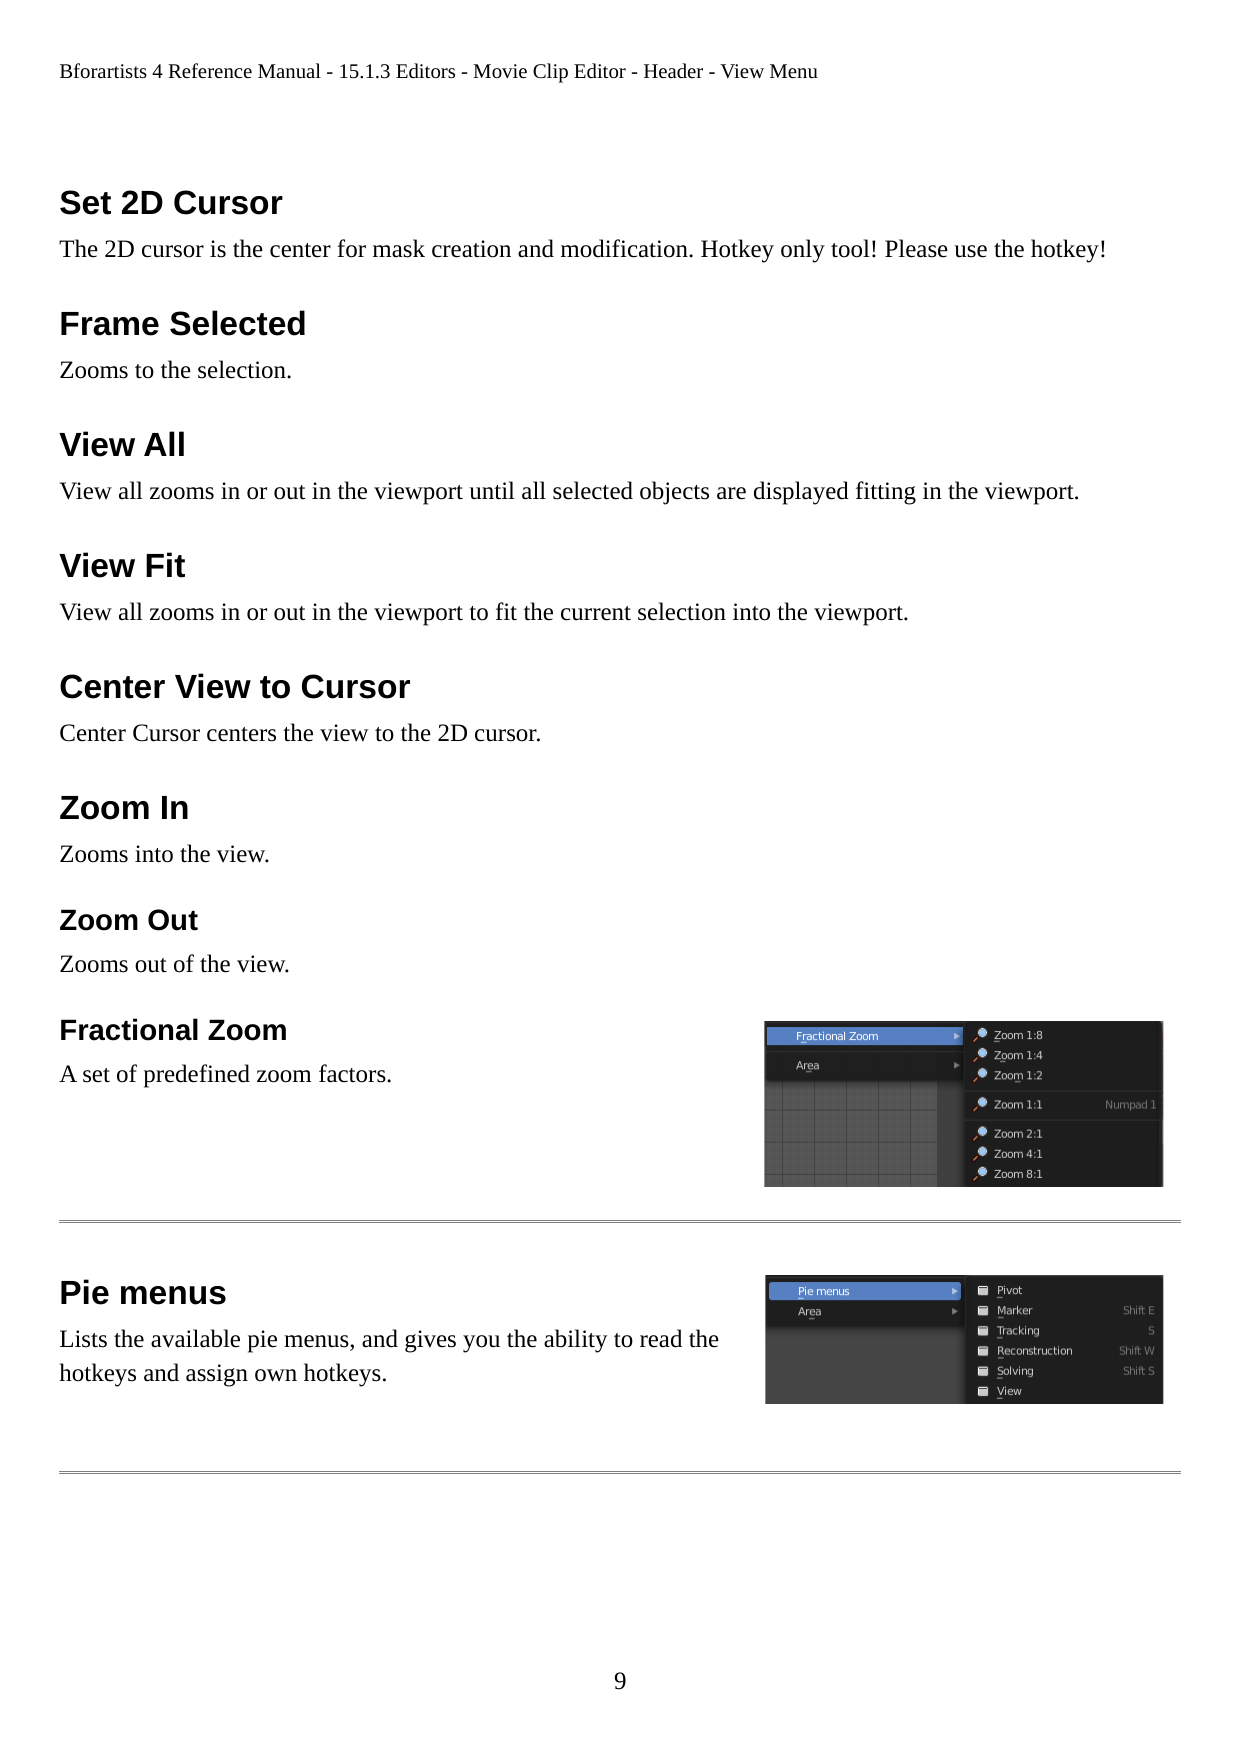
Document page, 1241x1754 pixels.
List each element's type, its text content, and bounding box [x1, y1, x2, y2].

subtitle Frame Selected [59, 303, 1181, 342]
text Lists the available pie menus, and gives you the ability to read the hotkeys and assign own hotkeys. [59, 1324, 765, 1387]
text A set of predefined zoom factors. [59, 1059, 764, 1087]
text The 2D cursor is the center for mask creation and modification. Hotkey only tool! Please use the hotkey! [59, 234, 1181, 262]
subtitle Fractional Zoom [59, 1012, 1181, 1046]
subtitle View All [59, 424, 1181, 463]
subtitle Pie menus [59, 1273, 1181, 1311]
text Center Cursor centers the view to the 2D cursor. [59, 718, 1181, 747]
subtitle View Fit [59, 546, 1181, 584]
text Zooms into the view. [59, 839, 1181, 868]
text View all zooms in or out in the viewport until all selected objects are displayed fitting in the viewport. [59, 476, 1181, 504]
text Zooms out of the view. [59, 949, 1181, 977]
subtitle Zoom Out [59, 902, 1181, 936]
subtitle Center View to Cursor [59, 667, 1181, 705]
picture [764, 1021, 1164, 1187]
text View all zooms in or out in the viewport to fit the current selection into the viewport. [59, 597, 1181, 626]
subtitle Set 2D Cursor [59, 182, 1181, 221]
subtitle Zoom In [59, 788, 1181, 826]
picture [765, 1275, 1164, 1404]
text Zooms to the selection. [59, 355, 1181, 383]
